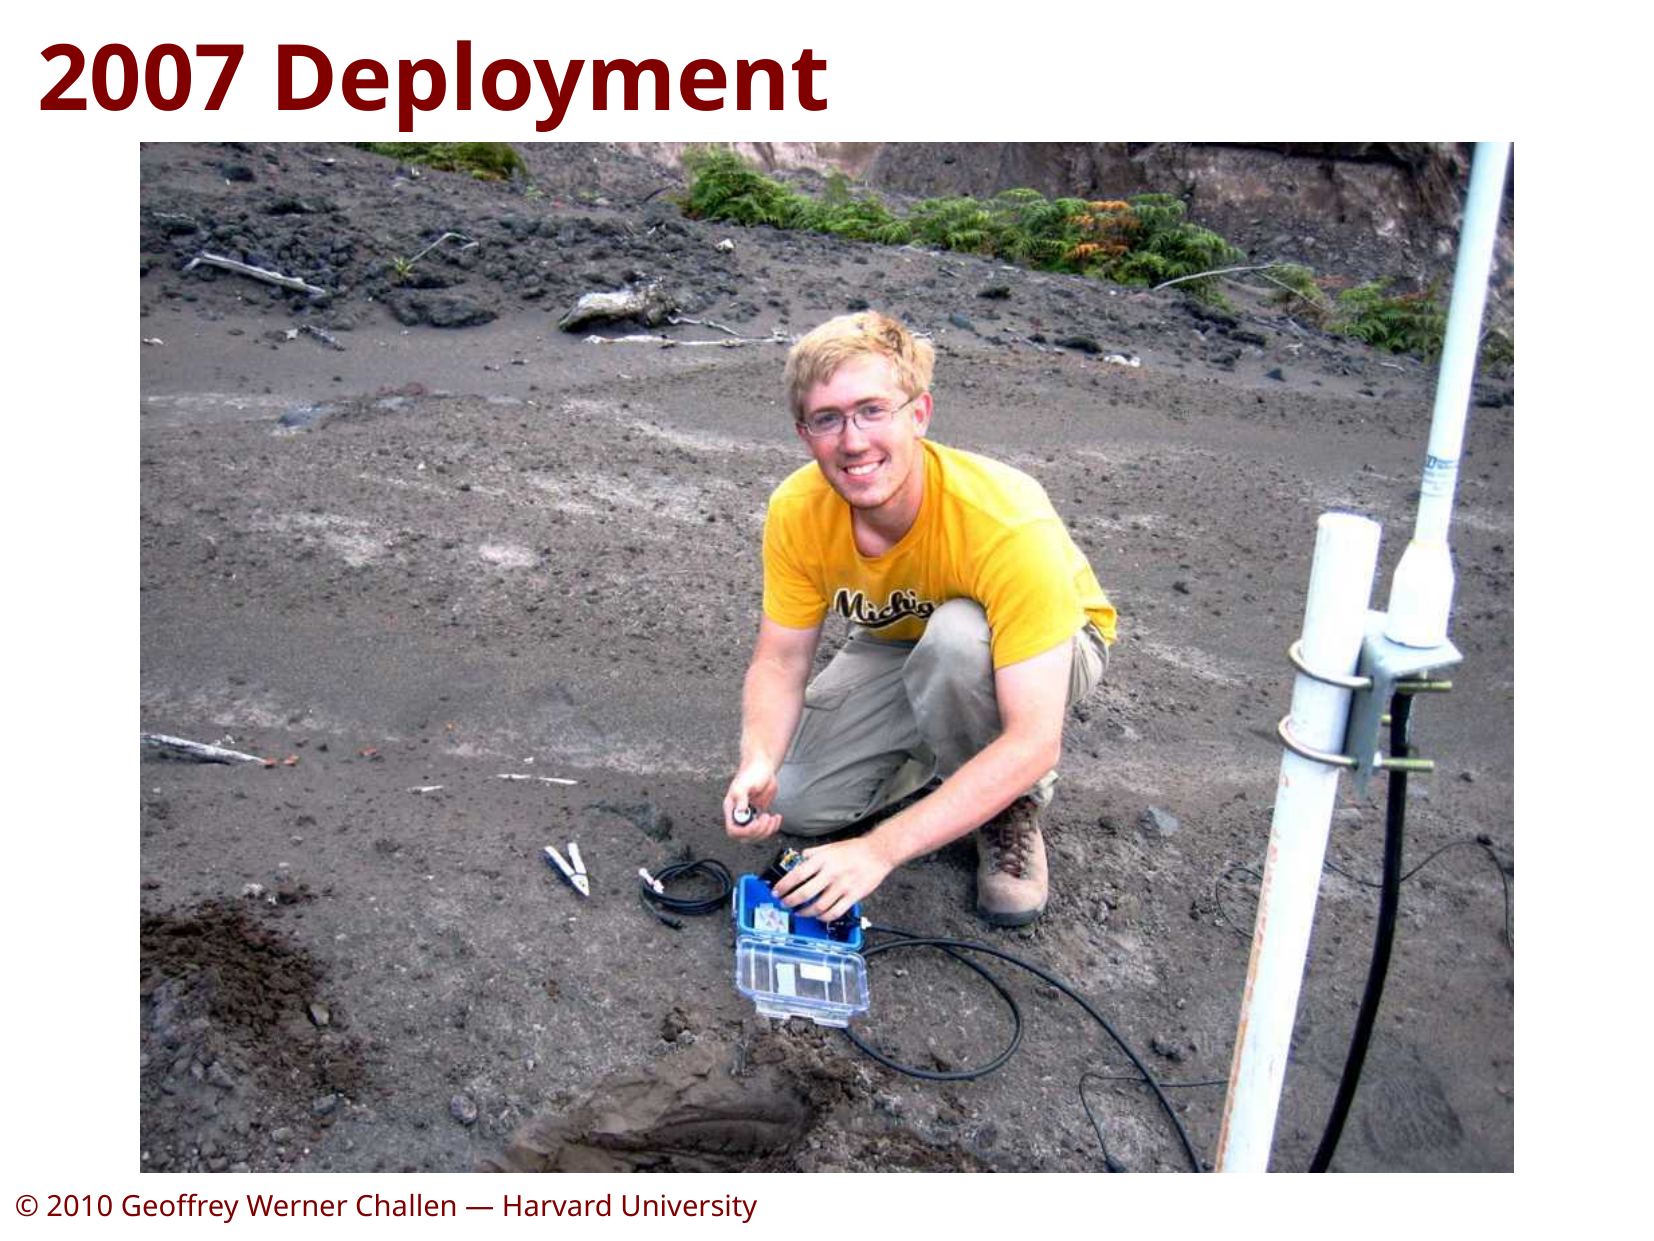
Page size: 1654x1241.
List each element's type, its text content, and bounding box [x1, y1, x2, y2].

picture [140, 143, 1514, 1173]
title 2007 Deployment [0, 7, 1654, 143]
